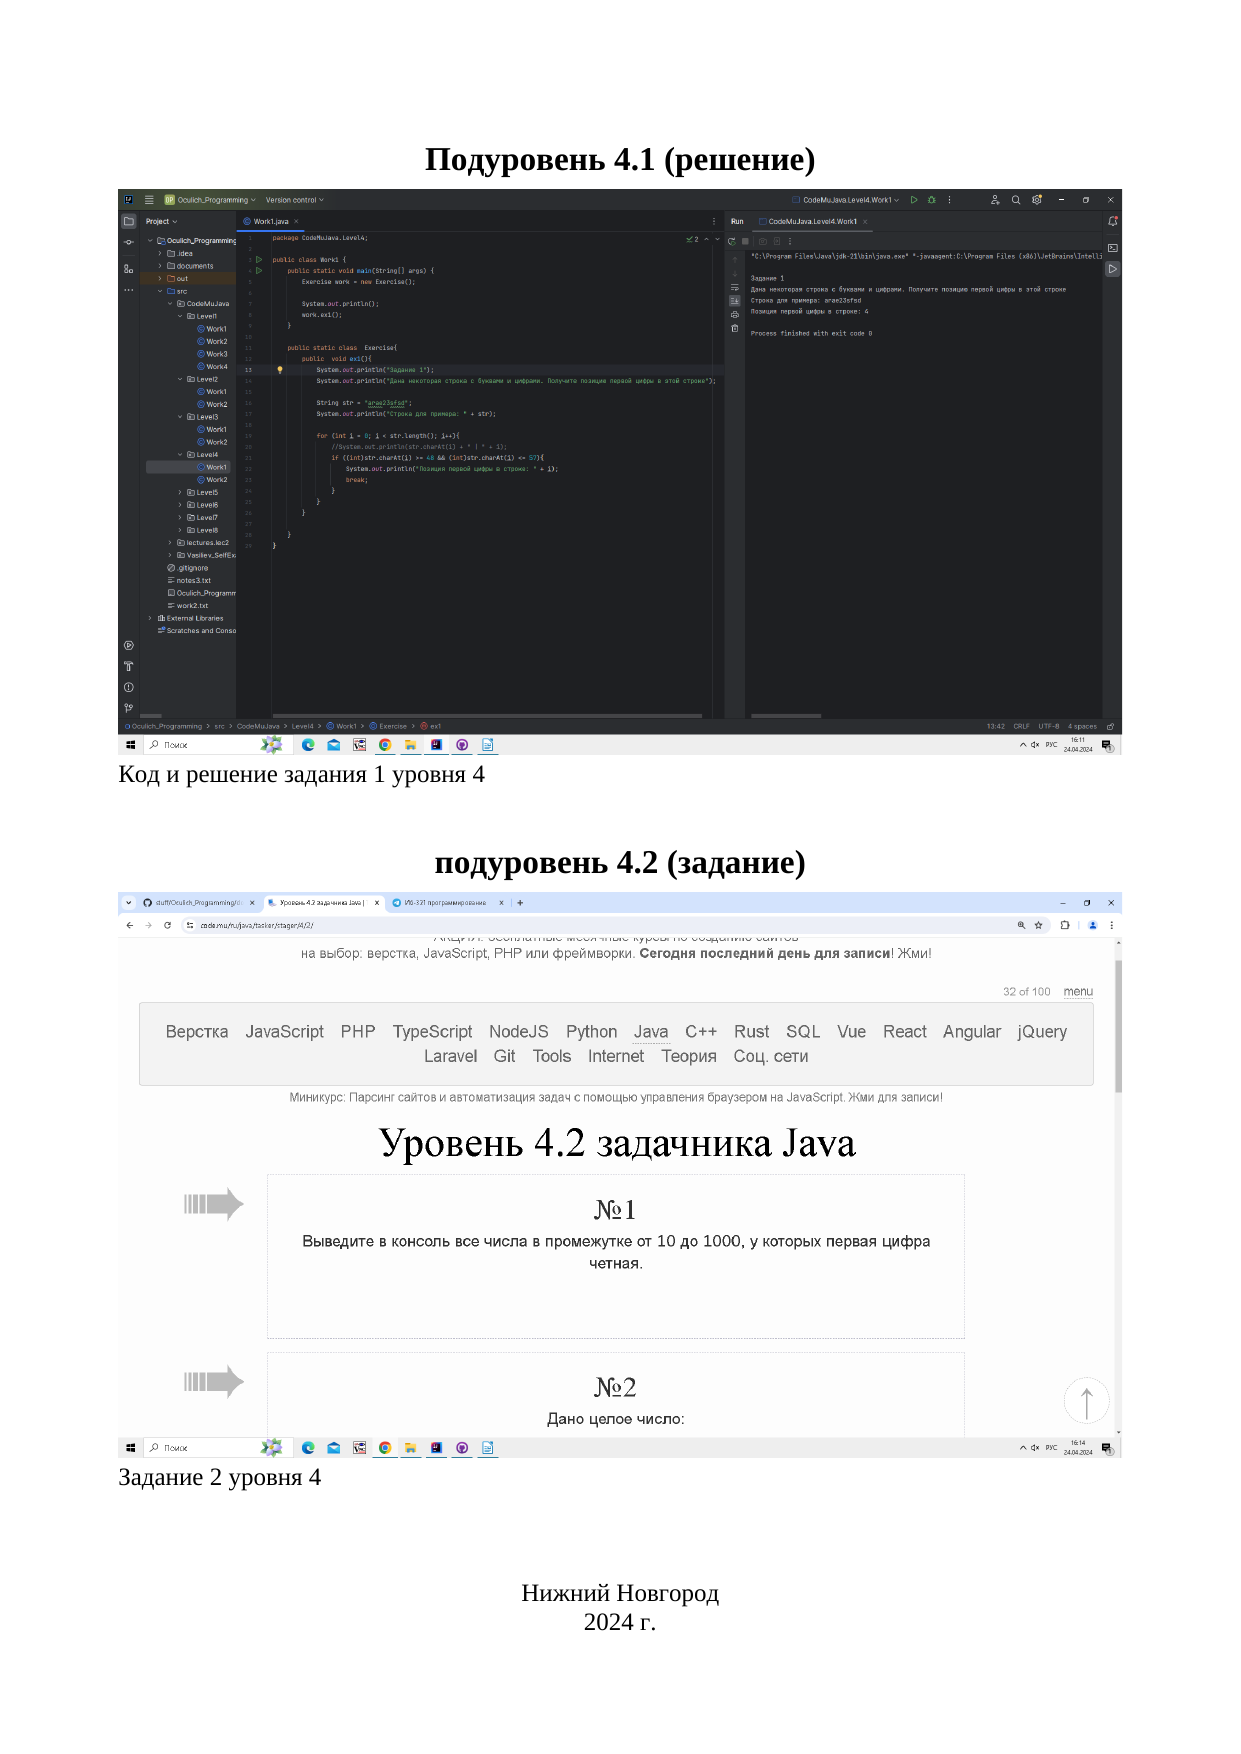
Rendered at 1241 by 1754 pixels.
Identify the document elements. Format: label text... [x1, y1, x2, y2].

picture [118, 892, 1123, 1458]
picture [118, 189, 1123, 755]
subtitle Подуровень 4.1 (решение) [118, 139, 1122, 177]
text Задание 2 уровня 4 [118, 1458, 1122, 1491]
text Код и решение задания 1 уровня 4 [118, 755, 1122, 787]
subtitle подуровень 4.2 (задание) [118, 842, 1122, 880]
